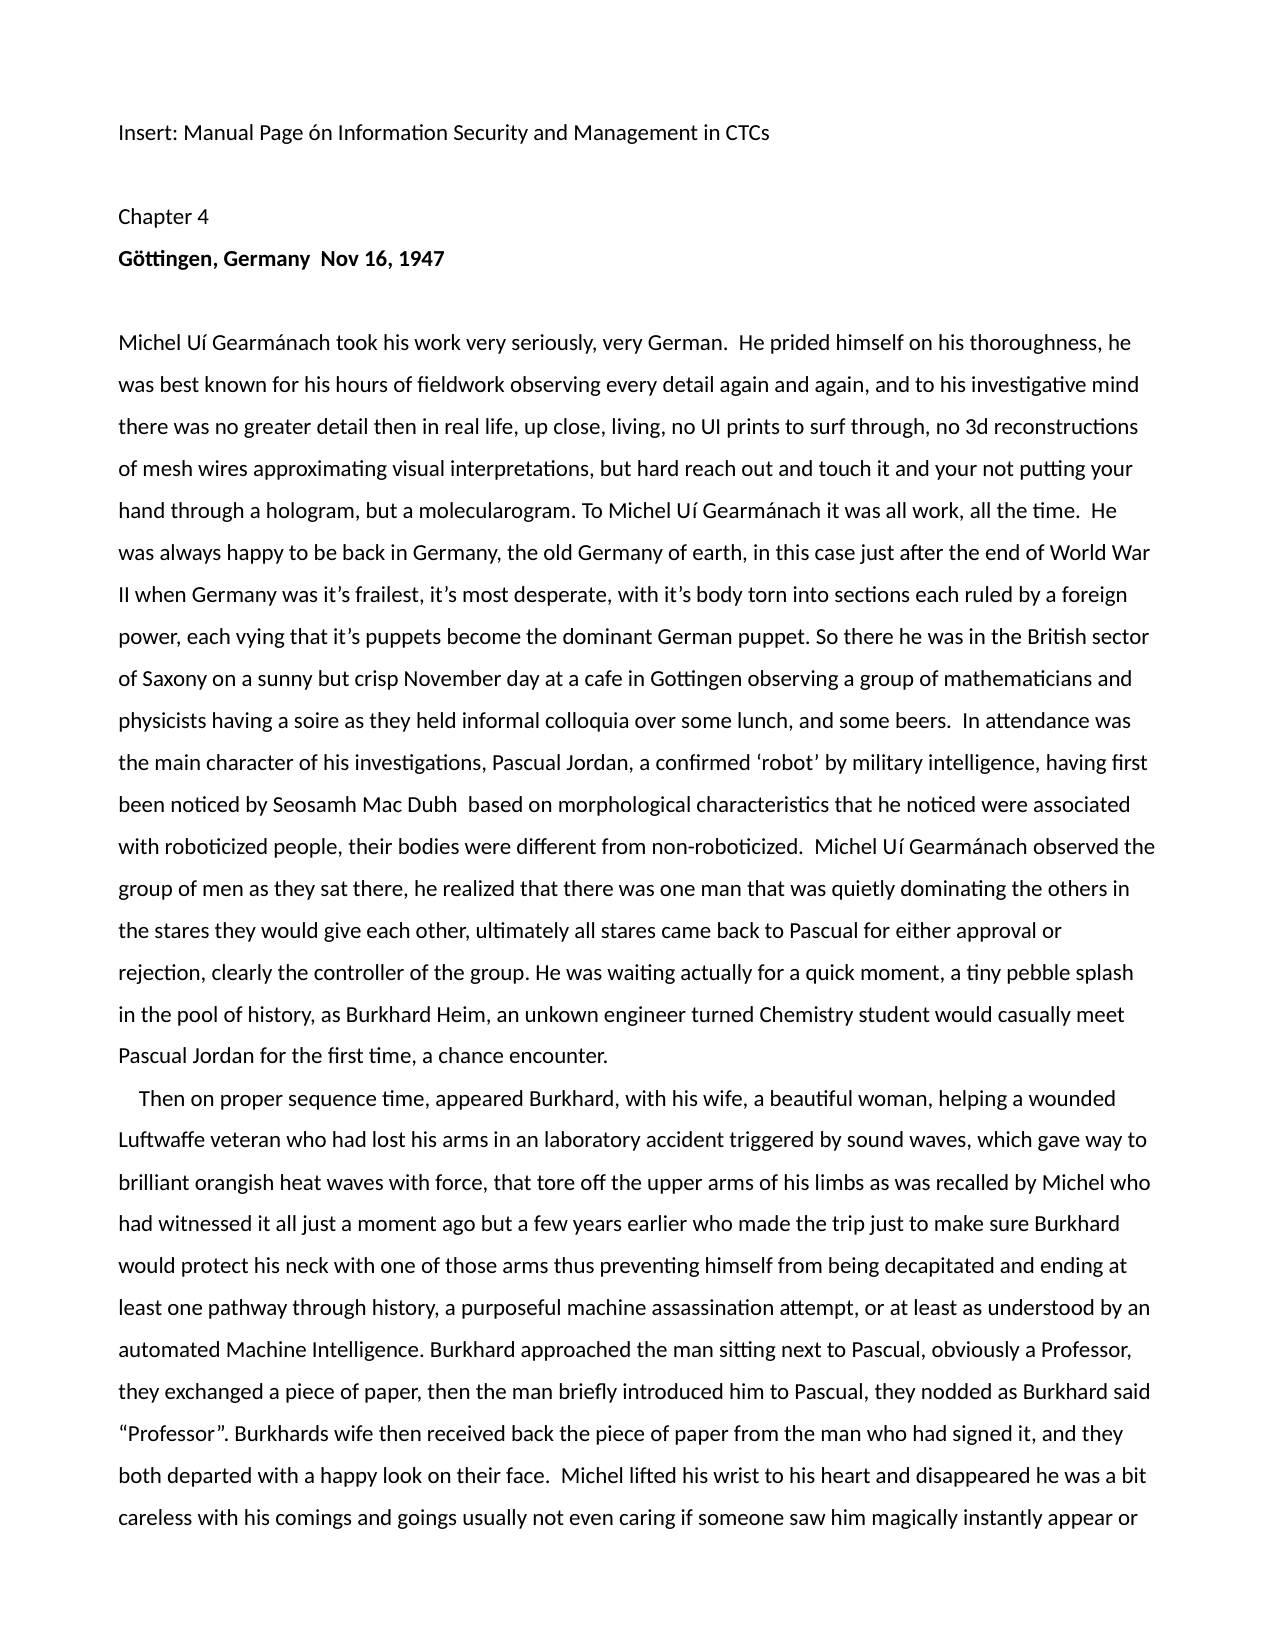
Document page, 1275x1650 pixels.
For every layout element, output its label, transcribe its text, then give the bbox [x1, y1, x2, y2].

text Chapter 4 [118, 202, 1157, 230]
text Göttingen, Germany Nov 16, 1947 [118, 244, 1157, 272]
text Michel Uí Gearmánach took his work very seriously, very German. He prided himself on his thoroughness, he was best known for his hours of fieldwork observing every detail again and again, and to his investigative mind there was no greater detail then in real life, up close, living, no UI prints to surf through, no 3d reconstructions of mesh wires approximating visual interpretations, but hard reach out and touch it and your not putting your hand through a hologram, but a molecularogram. To Michel Uí Gearmánach it was all work, all the time. He was always happy to be back in Germany, the old Germany of earth, in this case just after the end of World War II when Germany was it’s frailest, it’s most desperate, with it’s body torn into sections each ruled by a foreign power, each vying that it’s puppets become the dominant German puppet. So there he was in the British sector of Saxony on a sunny but crisp November day at a cafe in Gottingen observing a group of mathematicians and physicists having a soire as they held informal colloquia over some lunch, and some beers. In attendance was the main character of his investigations, Pascual Jordan, a confirmed ‘robot’ by military intelligence, having first been noticed by Seosamh Mac Dubh based on morphological characteristics that he noticed were associated with roboticized people, their bodies were different from non-roboticized. Michel Uí Gearmánach observed the group of men as they sat there, he realized that there was one man that was quietly dominating the others in the stares they would give each other, ultimately all stares came back to Pascual for either approval or rejection, clearly the controller of the group. He was waiting actually for a quick moment, a tiny pebble splash in the pool of history, as Burkhard Heim, an unkown engineer turned Chemistry student would casually meet Pascual Jordan for the first time, a chance encounter. [118, 328, 1157, 1070]
text Then on proper sequence time, appeared Burkhard, with his wife, a beautiful woman, helping a wounded Luftwaffe veteran who had lost his arms in an laboratory accident triggered by sound waves, which gave way to brilliant orangish heat waves with force, that tore off the upper arms of his limbs as was recalled by Michel who had witnessed it all just a moment ago but a few years earlier who made the trip just to make sure Burkhard would protect his neck with one of those arms thus preventing himself from being decapitated and ending at least one pathway through history, a purposeful machine assassination attempt, or at least as understood by an automated Machine Intelligence. Burkhard approached the man sitting next to Pascual, obviously a Professor, they exchanged a piece of paper, then the man briefly introduced him to Pascual, they nodded as Burkhard said “Professor”. Burkhards wife then received back the piece of paper from the man who had signed it, and they both departed with a happy look on their face. Michel lifted his wrist to his heart and disappeared he was a bit careless with his comings and goings usually not even caring if someone saw him magically instantly appear or [118, 1084, 1157, 1531]
text Insert: Manual Page ón Information Security and Management in CTCs [118, 118, 1157, 188]
